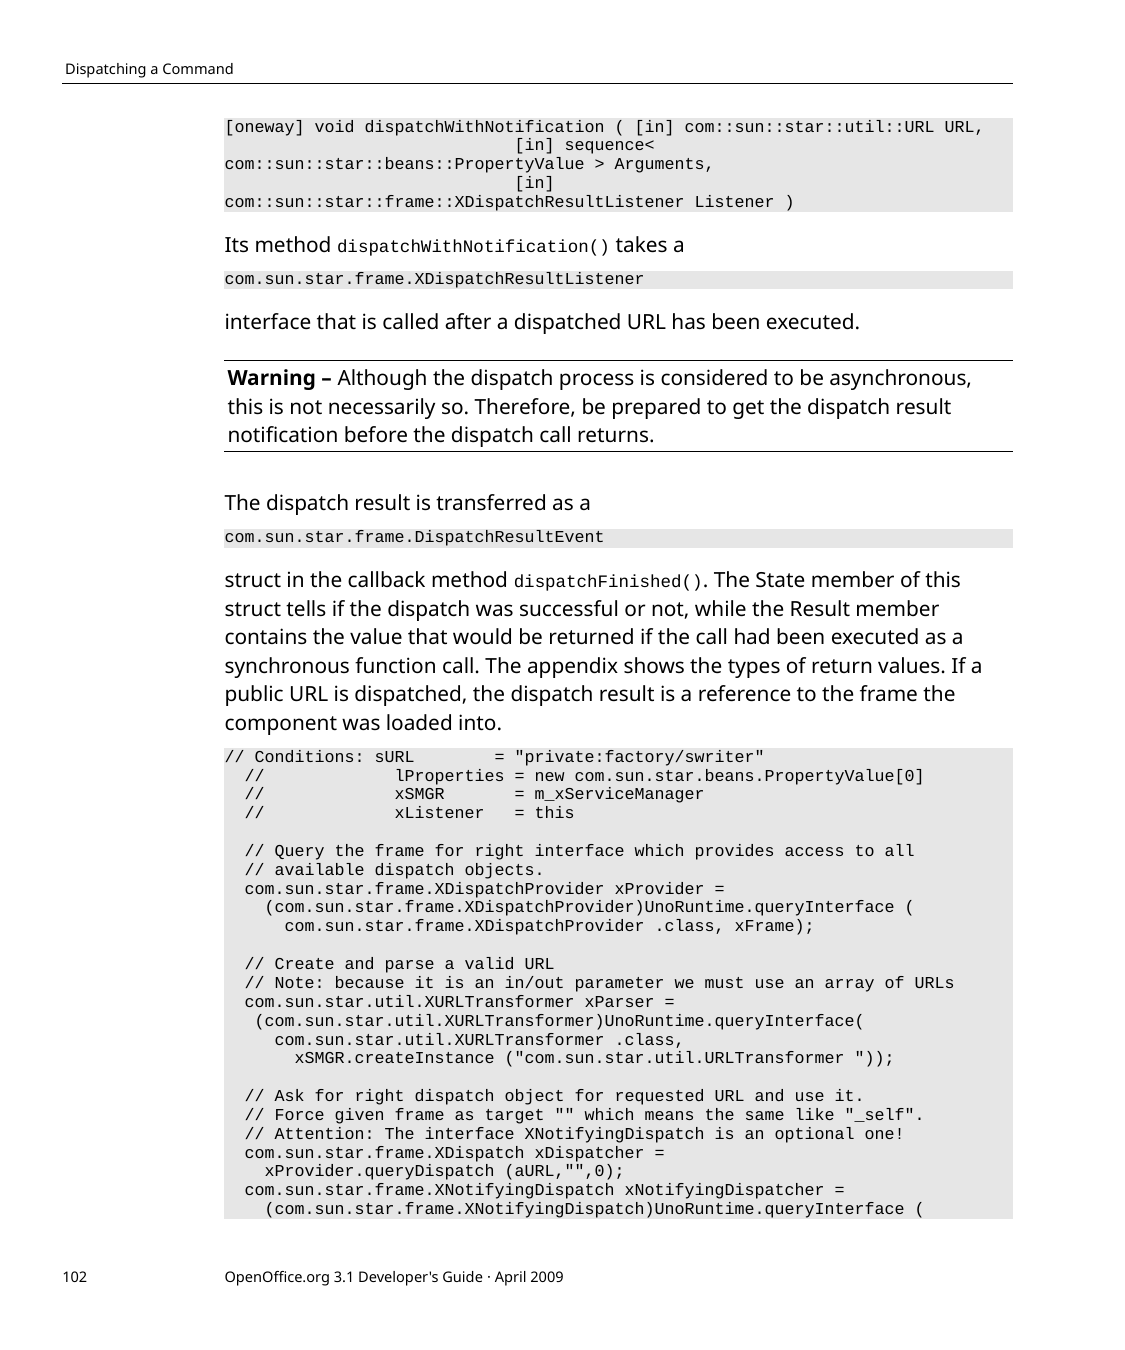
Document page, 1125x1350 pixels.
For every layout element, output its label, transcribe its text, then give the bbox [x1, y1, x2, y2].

text interface that is called after a dispatched URL has been executed. [224, 307, 1013, 336]
text [oneway] void dispatchWithNotification ( [in] com::sun::star::util::URL URL, [in] sequence< com::sun::star::beans::PropertyValue > Arguments, [in] com::sun::star::frame::XDispatchResultListener Listener ) [224, 118, 1013, 212]
text Its method dispatchWithNotification() takes a [224, 230, 1013, 259]
list Although the dispatch process is considered to be asynchronous, this is not necessarily so. Therefore, be prepared to get the dispatch result notification before the dispatch call returns. [224, 361, 1013, 451]
text // Conditions: sURL = "private:factory/swriter" // lProperties = new com.sun.star.beans.PropertyValue[0] // xSMGR = m_xServiceManager // xListener = this // Query the frame for right interface which provides access to all // available dispatch objects. com.sun.star.frame.XDispatchProvider xProvider = (com.sun.star.frame.XDispatchProvider)UnoRuntime.queryInterface ( com.sun.star.frame.XDispatchProvider .class, xFrame); // Create and parse a valid URL // Note: because it is an in/out parameter we must use an array of URLs com.sun.star.util.XURLTransformer xParser = (com.sun.star.util.XURLTransformer)UnoRuntime.queryInterface( com.sun.star.util.XURLTransformer .class, xSMGR.createInstance ("com.sun.star.util.URLTransformer ")); // Ask for right dispatch object for requested URL and use it. // Force given frame as target "" which means the same like "_self". // Attention: The interface XNotifyingDispatch is an optional one! com.sun.star.frame.XDispatch xDispatcher = xProvider.queryDispatch (aURL,"",0); com.sun.star.frame.XNotifyingDispatch xNotifyingDispatcher = (com.sun.star.frame.XNotifyingDispatch)UnoRuntime.queryInterface ( [224, 748, 1013, 1219]
text com.sun.star.frame.DispatchResultEvent [224, 529, 1013, 548]
text The dispatch result is transferred as a [224, 488, 1013, 517]
text com.sun.star.frame.XDispatchResultListener [224, 271, 1013, 289]
text struct in the callback method dispatchFinished(). The State member of this struct tells if the dispatch was successful or not, while the Result member contains the value that would be returned if the call had been executed as a synchronous function call. The appendix shows the types of return values. If a public URL is dispatched, the dispatch result is a reference to the frame the component was loaded into. [224, 566, 1013, 736]
